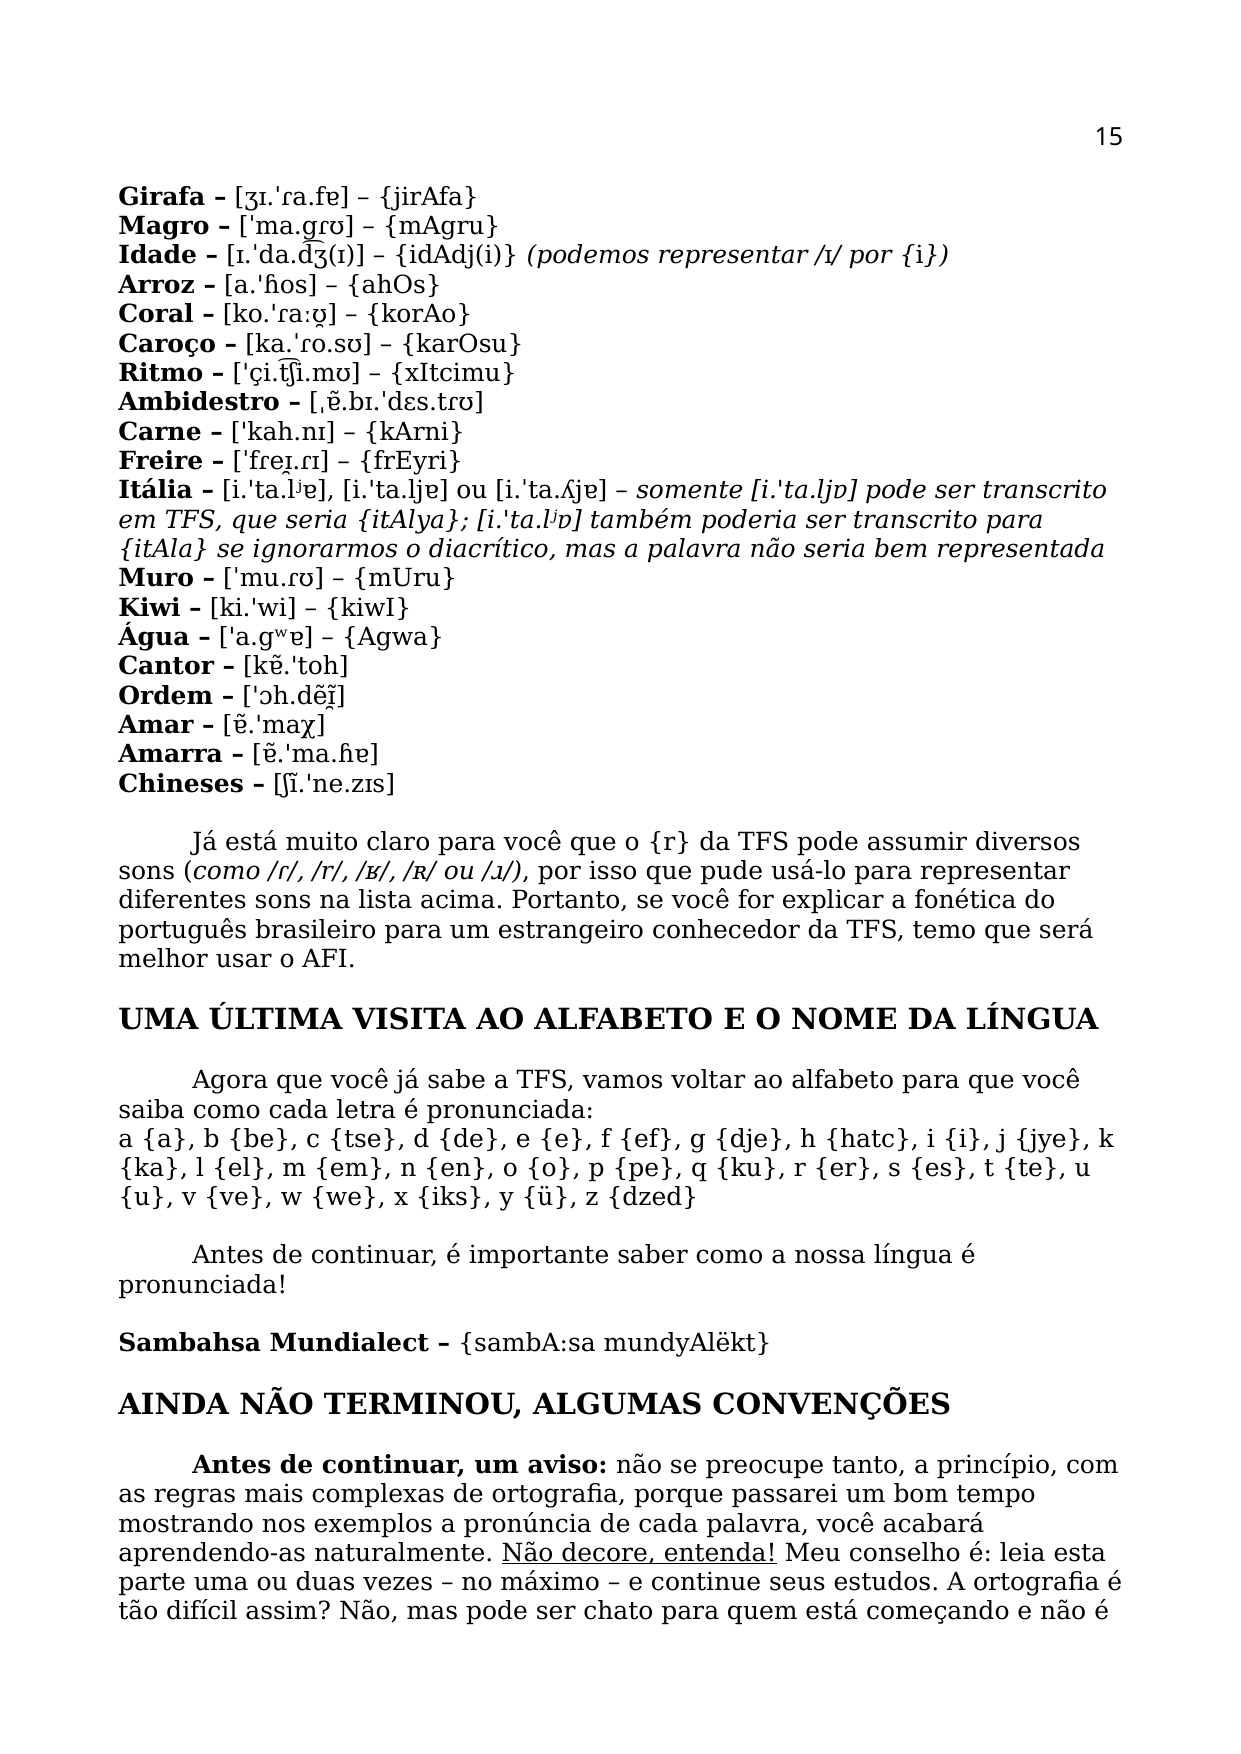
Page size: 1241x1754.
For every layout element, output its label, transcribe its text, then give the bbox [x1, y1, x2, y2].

text Ritmo – ['çi.t͡ʃi.mʊ] – {xItcimu} [118, 358, 1123, 387]
text Magro – [ˈma.gɾʊ] – {mAgru} [118, 211, 1123, 240]
text Caroço – [ka.ˈɾo.sʊ] – {karOsu} [118, 328, 1123, 358]
text Coral – [ko.'ɾaːʊ̯] – {korAo} [118, 299, 1123, 328]
text Muro – [ˈmu.ɾʊ] – {mUru} [118, 563, 1123, 592]
text Chineses – [ʃĩ.'ne.zɪs] [118, 769, 1123, 798]
subtitle UMA ÚLTIMA VISITA AO ALFABETO E O NOME DA LÍNGUA [118, 1002, 1123, 1037]
text Cantor – [kɐ̃.'toh] [118, 651, 1123, 681]
text Amar – [ɐ̃.'maχ] [118, 710, 1123, 739]
text Kiwi – [ki.'wi] – {kiwI} [118, 592, 1123, 622]
text Idade – [ɪ.ˈda.d͡ʒ(ɪ)] – {idAdj(i)} (podemos representar /ɪ/ por {i}) [118, 240, 1123, 270]
text Antes de continuar, é importante saber como a nossa língua é pronunciada! [118, 1241, 1123, 1299]
text a {a}, b {be}, c {tse}, d {de}, e {e}, f {ef}, g {dje}, h {hatc}, i {i}, j {jye}, k {ka}, l {el}, m {em}, n {en}, o {o}, p {pe}, q {ku}, r {er}, s {es}, t {te}, u {u}, v {ve}, w {we}, x {iks}, y {ü}, z {dzed} [118, 1124, 1123, 1212]
text Ordem – ['ɔh.dẽɪ̯̃] [118, 681, 1123, 710]
text Freire – [ˈfɾeɪ̯.ɾɪ] – {frEyri} [118, 446, 1123, 475]
text Girafa – [ʒɪ.ˈɾa.fɐ] – {jirAfa} [118, 182, 1123, 211]
text Antes de continuar, um aviso: não se preocupe tanto, a princípio, com as regras mais complexas de ortografia, porque passarei um bom tempo mostrando nos exemplos a pronúncia de cada palavra, você acabará aprendendo-as naturalmente. Não decore, entenda! Meu conselho é: leia esta parte uma ou duas vezes – no máximo – e continue seus estudos. A ortografia é tão difícil assim? Não, mas pode ser chato para quem está começando e não é [118, 1450, 1123, 1625]
text Carne – ['kah.nɪ] – {kArni} [118, 417, 1123, 446]
text Arroz – [a.'ɦos] – {ahOs} [118, 270, 1123, 299]
text Itália – [i.'ta.lʲɐ], [i.'ta.ljɐ] ou [i.ˈta.ʎjɐ] – somente [i.'ta.ljɐ] pode ser transcrito em TFS, que seria {itAlya}; [i.'ta.lʲɐ] também poderia ser transcrito para {itAla} se ignorarmos o diacrítico, mas a palavra não seria bem representada [118, 475, 1123, 563]
text Sambahsa Mundialect – {sambA:sa mundyAlëkt} [118, 1328, 1123, 1358]
text Água – ['a.gʷɐ] – {Agwa} [118, 622, 1123, 651]
text Já está muito claro para você que o {r} da TFS pode assumir diversos sons (como /ɾ/, /r/, /ʁ/, /ʀ/ ou /ɹ/), por isso que pude usá-lo para representar diferentes sons na lista acima. Portanto, se você for explicar a fonética do português brasileiro para um estrangeiro conhecedor da TFS, temo que será melhor usar o AFI. [118, 827, 1123, 973]
text Amarra – [ɐ̃.'ma.ɦɐ] [118, 739, 1123, 769]
text Ambidestro – [ˌɐ̃.bɪ.ˈdɛs.tɾʊ] [118, 387, 1123, 417]
subtitle AINDA NÃO TERMINOU, ALGUMAS CONVENÇÕES [118, 1387, 1123, 1421]
text Agora que você já sabe a TFS, vamos voltar ao alfabeto para que você saiba como cada letra é pronunciada: [118, 1066, 1123, 1124]
